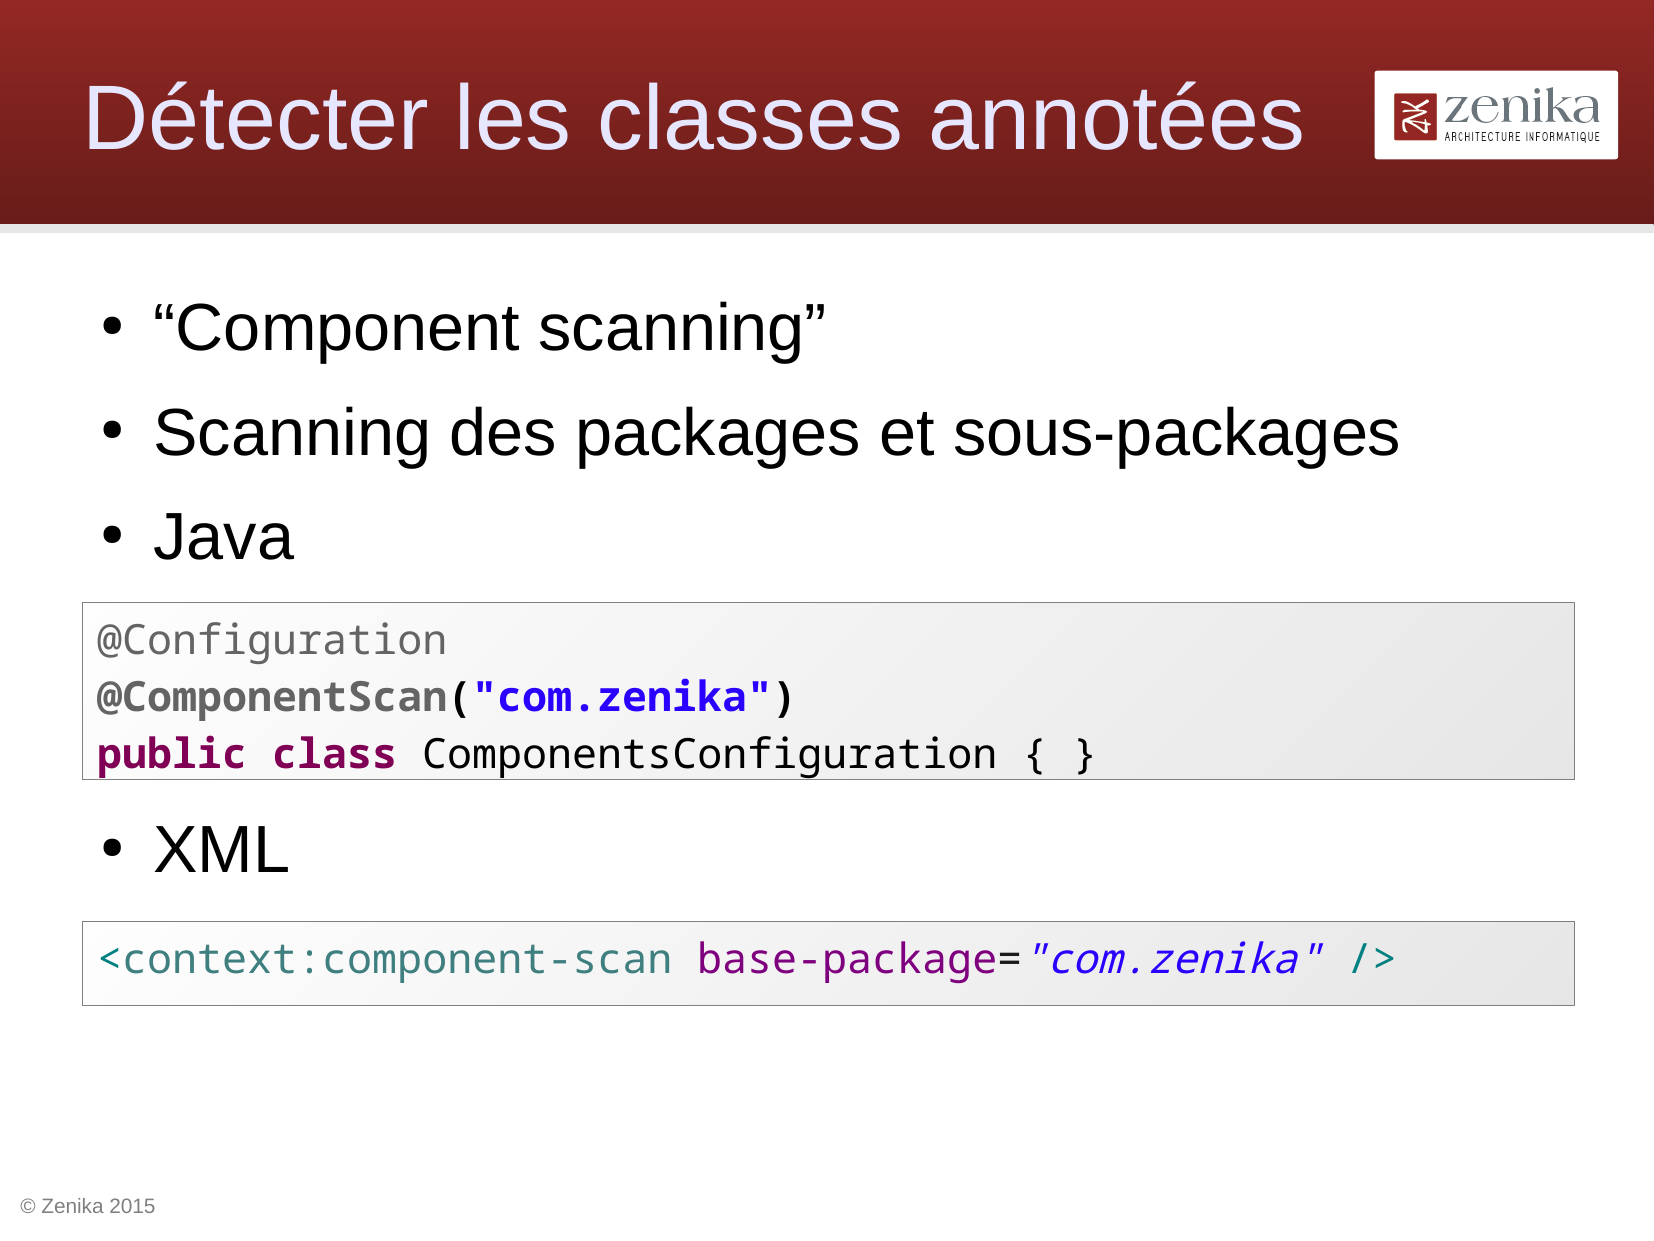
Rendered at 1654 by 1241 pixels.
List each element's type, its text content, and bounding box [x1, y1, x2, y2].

picture [1571, 82, 1600, 149]
list “Component scanning” Scanning des packages et sous-packages Java XML Bien importer le namespace “context” [82, 1006, 1538, 1010]
text_box @Configuration @ComponentScan("com.zenika") public class ComponentsConfiguration { } [82, 602, 1575, 780]
list “Component scanning” Scanning des packages et sous-packages Java XML Bien importer le namespace “context” [82, 290, 1538, 602]
title Détecter les classes annotées [82, 13, 1571, 222]
text_box <context:component-scan base-package="com.zenika" /> [82, 921, 1575, 1006]
list “Component scanning” Scanning des packages et sous-packages Java XML Bien importer le namespace “context” [82, 780, 1538, 921]
